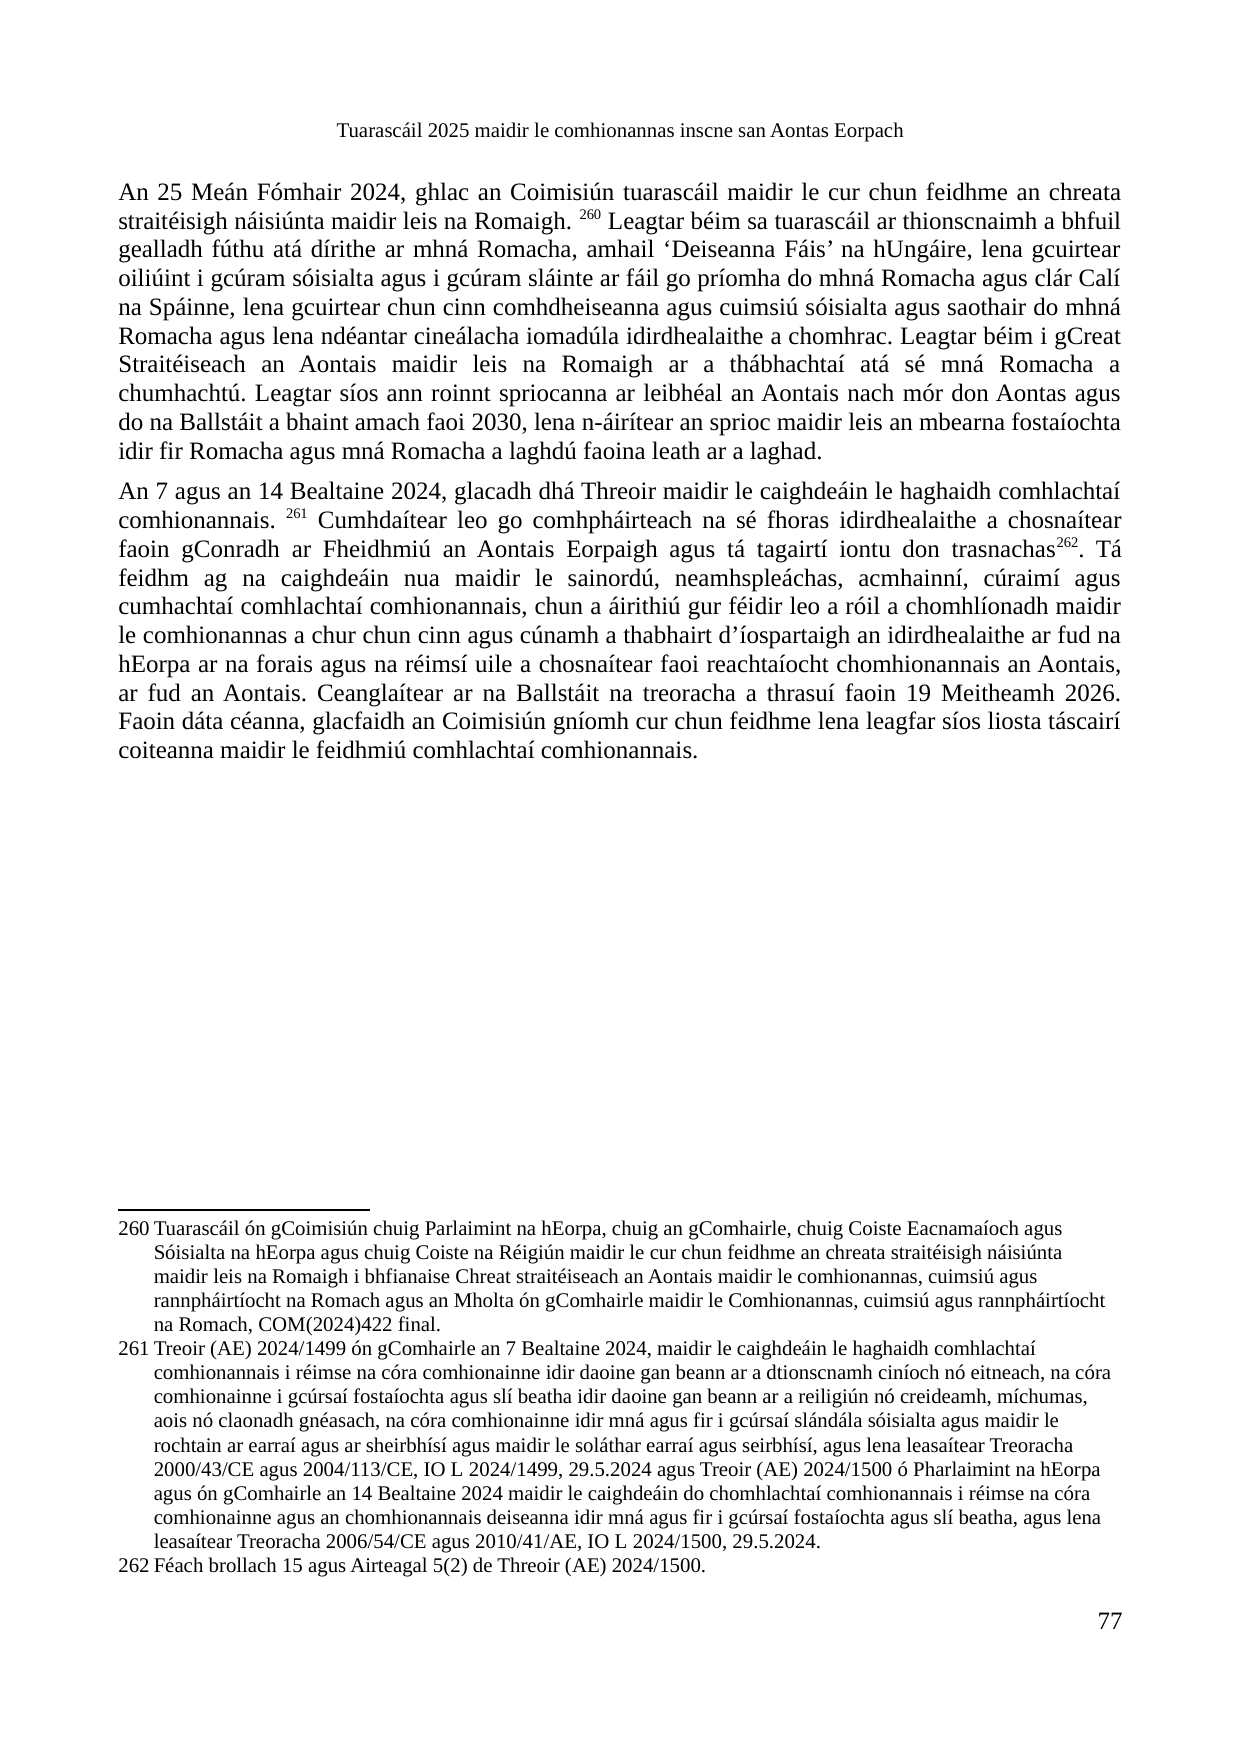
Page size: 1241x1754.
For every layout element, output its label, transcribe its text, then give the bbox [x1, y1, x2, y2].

text An 7 agus an 14 Bealtaine 2024, glacadh dhá Threoir maidir le caighdeáin le haghaidh comhlachtaí comhionannais. Cumhdaítear leo go comhpháirteach na sé fhoras idirdhealaithe a chosnaítear faoin gConradh ar Fheidhmiú an Aontais Eorpaigh agus tá tagairtí iontu don trasnachas. Tá feidhm ag na caighdeáin nua maidir le sainordú, neamhspleáchas, acmhainní, cúraimí agus cumhachtaí comhlachtaí comhionannais, chun a áirithiú gur féidir leo a róil a chomhlíonadh maidir le comhionannas a chur chun cinn agus cúnamh a thabhairt d’íospartaigh an idirdhealaithe ar fud na hEorpa ar na forais agus na réimsí uile a chosnaítear faoi reachtaíocht chomhionannais an Aontais, ar fud an Aontais. Ceanglaítear ar na Ballstáit na treoracha a thrasuí faoin 19 Meitheamh 2026. Faoin dáta céanna, glacfaidh an Coimisiún gníomh cur chun feidhme lena leagfar síos liosta táscairí coiteanna maidir le feidhmiú comhlachtaí comhionannais. [118, 476, 1122, 764]
text An 25 Meán Fómhair 2024, ghlac an Coimisiún tuarascáil maidir le cur chun feidhme an chreata straitéisigh náisiúnta maidir leis na Romaigh. Leagtar béim sa tuarascáil ar thionscnaimh a bhfuil gealladh fúthu atá dírithe ar mhná Romacha, amhail ‘Deiseanna Fáis’ na hUngáire, lena gcuirtear oiliúint i gcúram sóisialta agus i gcúram sláinte ar fáil go príomha do mhná Romacha agus clár Calí na Spáinne, lena gcuirtear chun cinn comhdheiseanna agus cuimsiú sóisialta agus saothair do mhná Romacha agus lena ndéantar cineálacha iomadúla idirdhealaithe a chomhrac. Leagtar béim i gCreat Straitéiseach an Aontais maidir leis na Romaigh ar a thábhachtaí atá sé mná Romacha a chumhachtú. Leagtar síos ann roinnt spriocanna ar leibhéal an Aontais nach mór don Aontas agus do na Ballstáit a bhaint amach faoi 2030, lena n-áirítear an sprioc maidir leis an mbearna fostaíochta idir fir Romacha agus mná Romacha a laghdú faoina leath ar a laghad. [118, 177, 1122, 464]
text Féach brollach 15 agus Airteagal 5(2) de Threoir (AE) 2024/1500. [118, 1553, 1122, 1577]
text Tuarascáil ón gCoimisiún chuig Parlaimint na hEorpa, chuig an gComhairle, chuig Coiste Eacnamaíoch agus Sóisialta na hEorpa agus chuig Coiste na Réigiún maidir le cur chun feidhme an chreata straitéisigh náisiúnta maidir leis na Romaigh i bhfianaise Chreat straitéiseach an Aontais maidir le comhionannas, cuimsiú agus rannpháirtíocht na Romach agus an Mholta ón gComhairle maidir le Comhionannas, cuimsiú agus rannpháirtíocht na Romach, COM(2024)422 final. [118, 1216, 1122, 1336]
text Treoir (AE) 2024/1499 ón gComhairle an 7 Bealtaine 2024, maidir le caighdeáin le haghaidh comhlachtaí comhionannais i réimse na córa comhionainne idir daoine gan beann ar a dtionscnamh ciníoch nó eitneach, na córa comhionainne i gcúrsaí fostaíochta agus slí beatha idir daoine gan beann ar a reiligiún nó creideamh, míchumas, aois nó claonadh gnéasach, na córa comhionainne idir mná agus fir i gcúrsaí slándála sóisialta agus maidir le rochtain ar earraí agus ar sheirbhísí agus maidir le soláthar earraí agus seirbhísí, agus lena leasaítear Treoracha 2000/43/CE agus 2004/113/CE, IO L 2024/1499, 29.5.2024 agus Treoir (AE) 2024/1500 ó Pharlaimint na hEorpa agus ón gComhairle an 14 Bealtaine 2024 maidir le caighdeáin do chomhlachtaí comhionannais i réimse na córa comhionainne agus an chomhionannais deiseanna idir mná agus fir i gcúrsaí fostaíochta agus slí beatha, agus lena leasaítear Treoracha 2006/54/CE agus 2010/41/AE, IO L 2024/1500, 29.5.2024. [118, 1336, 1122, 1553]
